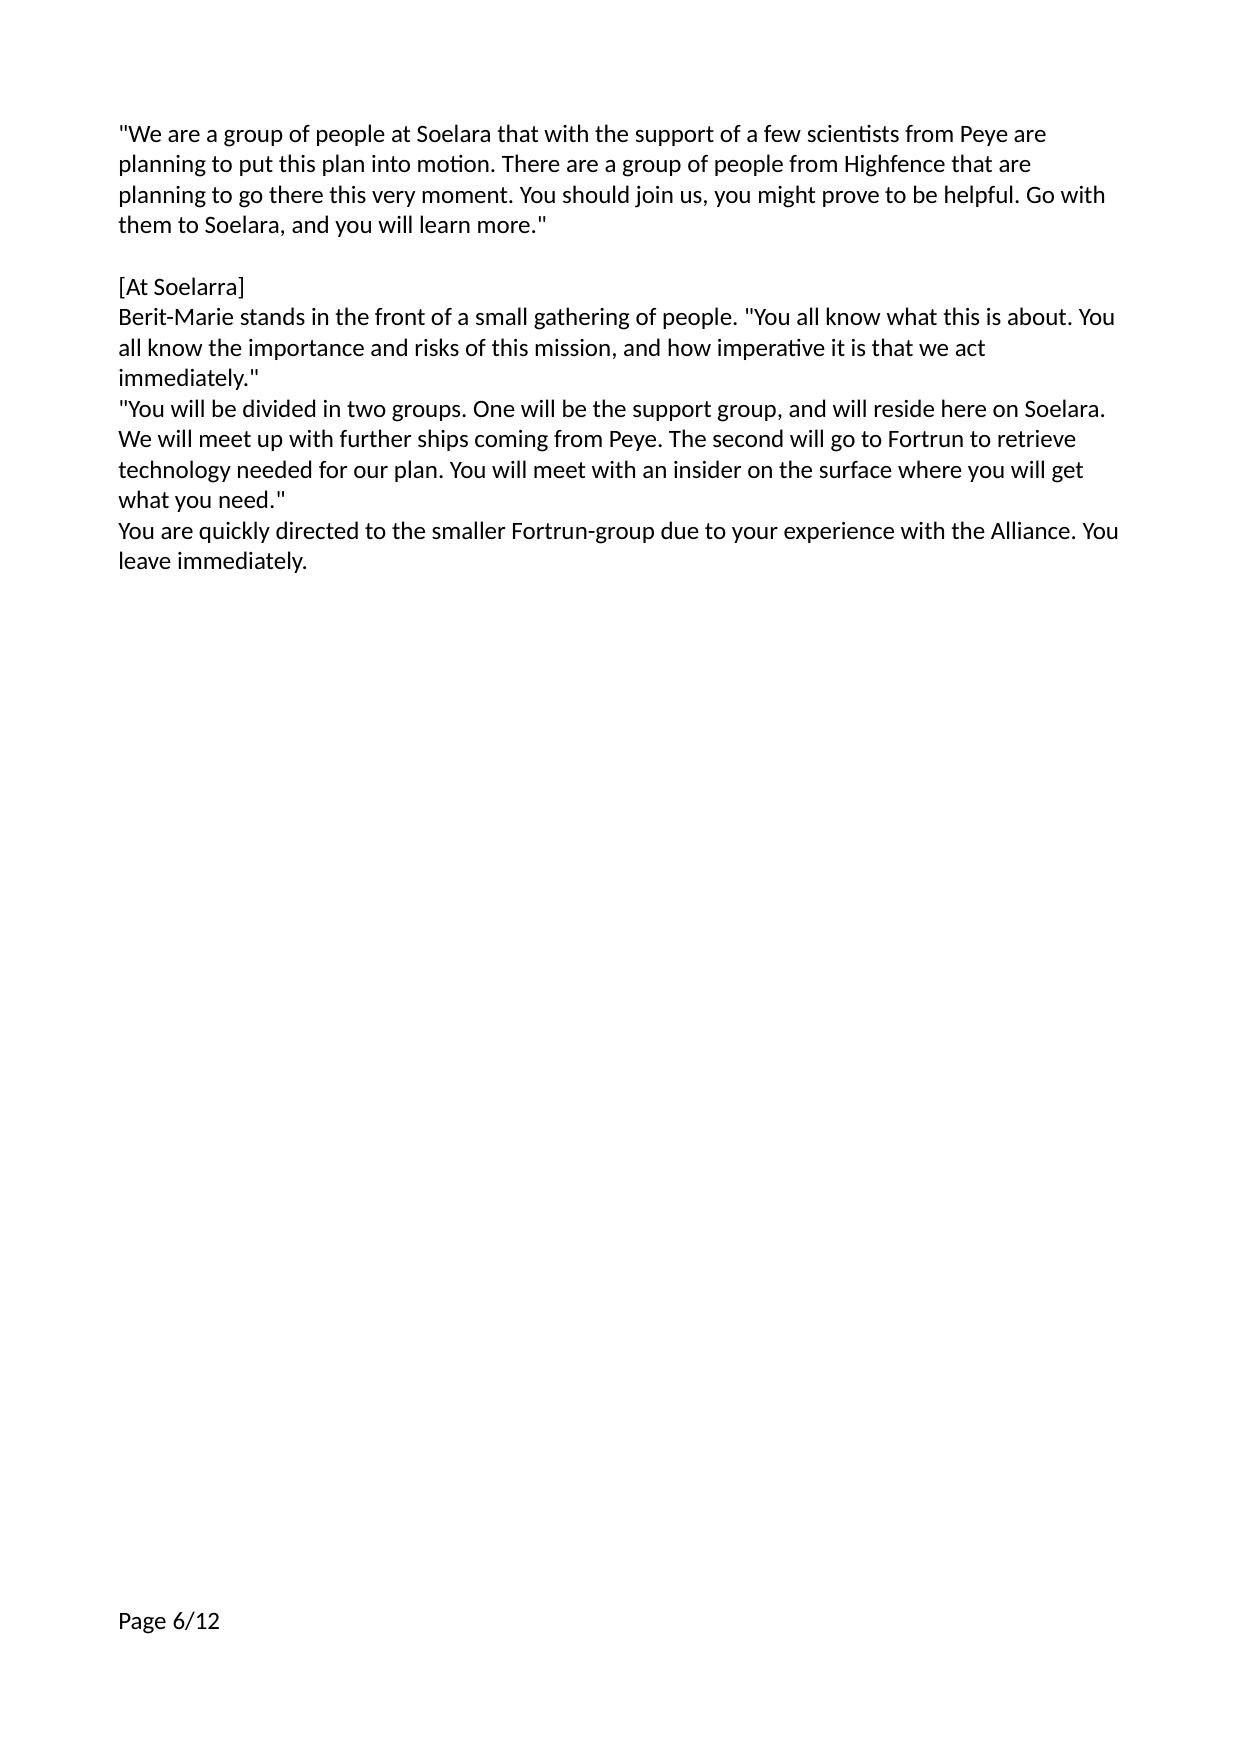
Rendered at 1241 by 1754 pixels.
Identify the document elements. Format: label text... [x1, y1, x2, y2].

text "You will be divided in two groups. One will be the support group, and will reside here on Soelara. We will meet up with further ships coming from Peye. The second will go to Fortrun to retrieve technology needed for our plan. You will meet with an insider on the surface where you will get what you need." [118, 393, 1122, 515]
text You are quickly directed to the smaller Fortrun-group due to your experience with the Alliance. You leave immediately. [118, 515, 1122, 576]
text [At Soelarra] [118, 271, 1122, 301]
text "We are a group of people at Soelara that with the support of a few scientists from Peye are planning to put this plan into motion. There are a group of people from Highfence that are planning to go there this very moment. You should join us, you might prove to be helpful. Go with them to Soelara, and you will learn more." [118, 118, 1122, 240]
text Berit-Marie stands in the front of a small gathering of people. "You all know what this is about. You all know the importance and risks of this mission, and how imperative it is that we act immediately." [118, 301, 1122, 393]
